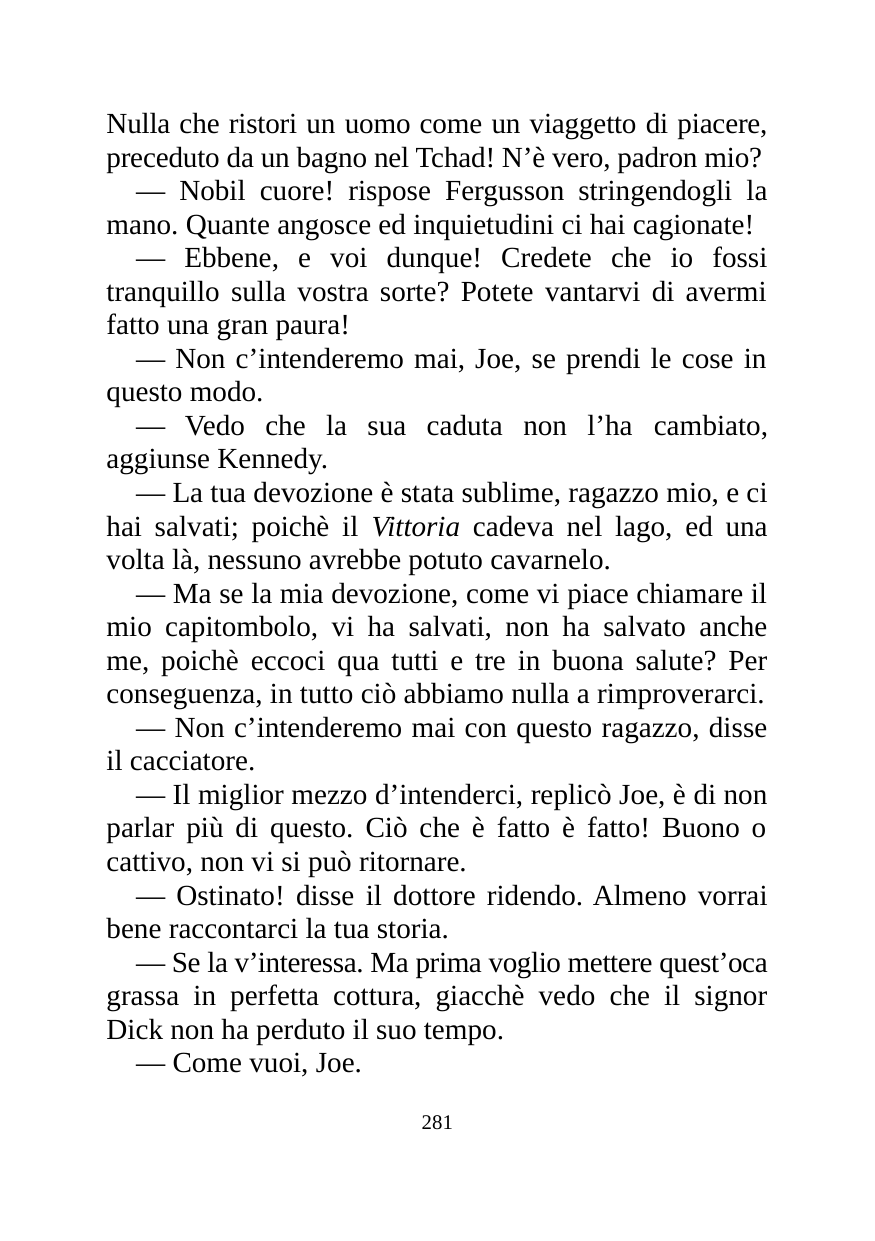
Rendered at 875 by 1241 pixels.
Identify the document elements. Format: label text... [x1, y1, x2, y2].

text Nulla che ristori un uomo come un viaggetto di piacere, preceduto da un bagno nel Tchad! N’è vero, padron mio? [106, 106, 768, 173]
text — Il miglior mezzo d’intenderci, replicò Joe, è di non parlar più di questo. Ciò che è fatto è fatto! Buono o cattivo, non vi si può ritornare. [106, 777, 768, 878]
text — La tua devozione è stata sublime, ragazzo mio, e ci hai salvati; poichè il Vittoria cadeva nel lago, ed una volta là, nessuno avrebbe potuto cavarnelo. [106, 475, 768, 576]
text — Come vuoi, Joe. [106, 1045, 768, 1079]
text — Non c’intenderemo mai con questo ragazzo, disse il cacciatore. [106, 710, 768, 777]
text — Vedo che la sua caduta non l’ha cambiato, aggiunse Kennedy. [106, 408, 768, 475]
text — Ma se la mia devozione, come vi piace chiamare il mio capitombolo, vi ha salvati, non ha salvato anche me, poichè eccoci qua tutti e tre in buona salute? Per conseguenza, in tutto ciò abbiamo nulla a rimproverarci. [106, 576, 768, 710]
text — Nobil cuore! rispose Fergusson stringendogli la mano. Quante angosce ed inquietudini ci hai cagionate! [106, 173, 768, 240]
text — Se la v’interessa. Ma prima voglio mettere quest’oca grassa in perfetta cottura, giacchè vedo che il signor Dick non ha perduto il suo tempo. [106, 945, 768, 1045]
text — Ebbene, e voi dunque! Credete che io fossi tranquillo sulla vostra sorte? Potete vantarvi di avermi fatto una gran paura! [106, 240, 768, 341]
text — Non c’intenderemo mai, Joe, se prendi le cose in questo modo. [106, 341, 768, 408]
text — Ostinato! disse il dottore ridendo. Almeno vorrai bene raccontarci la tua storia. [106, 878, 768, 945]
